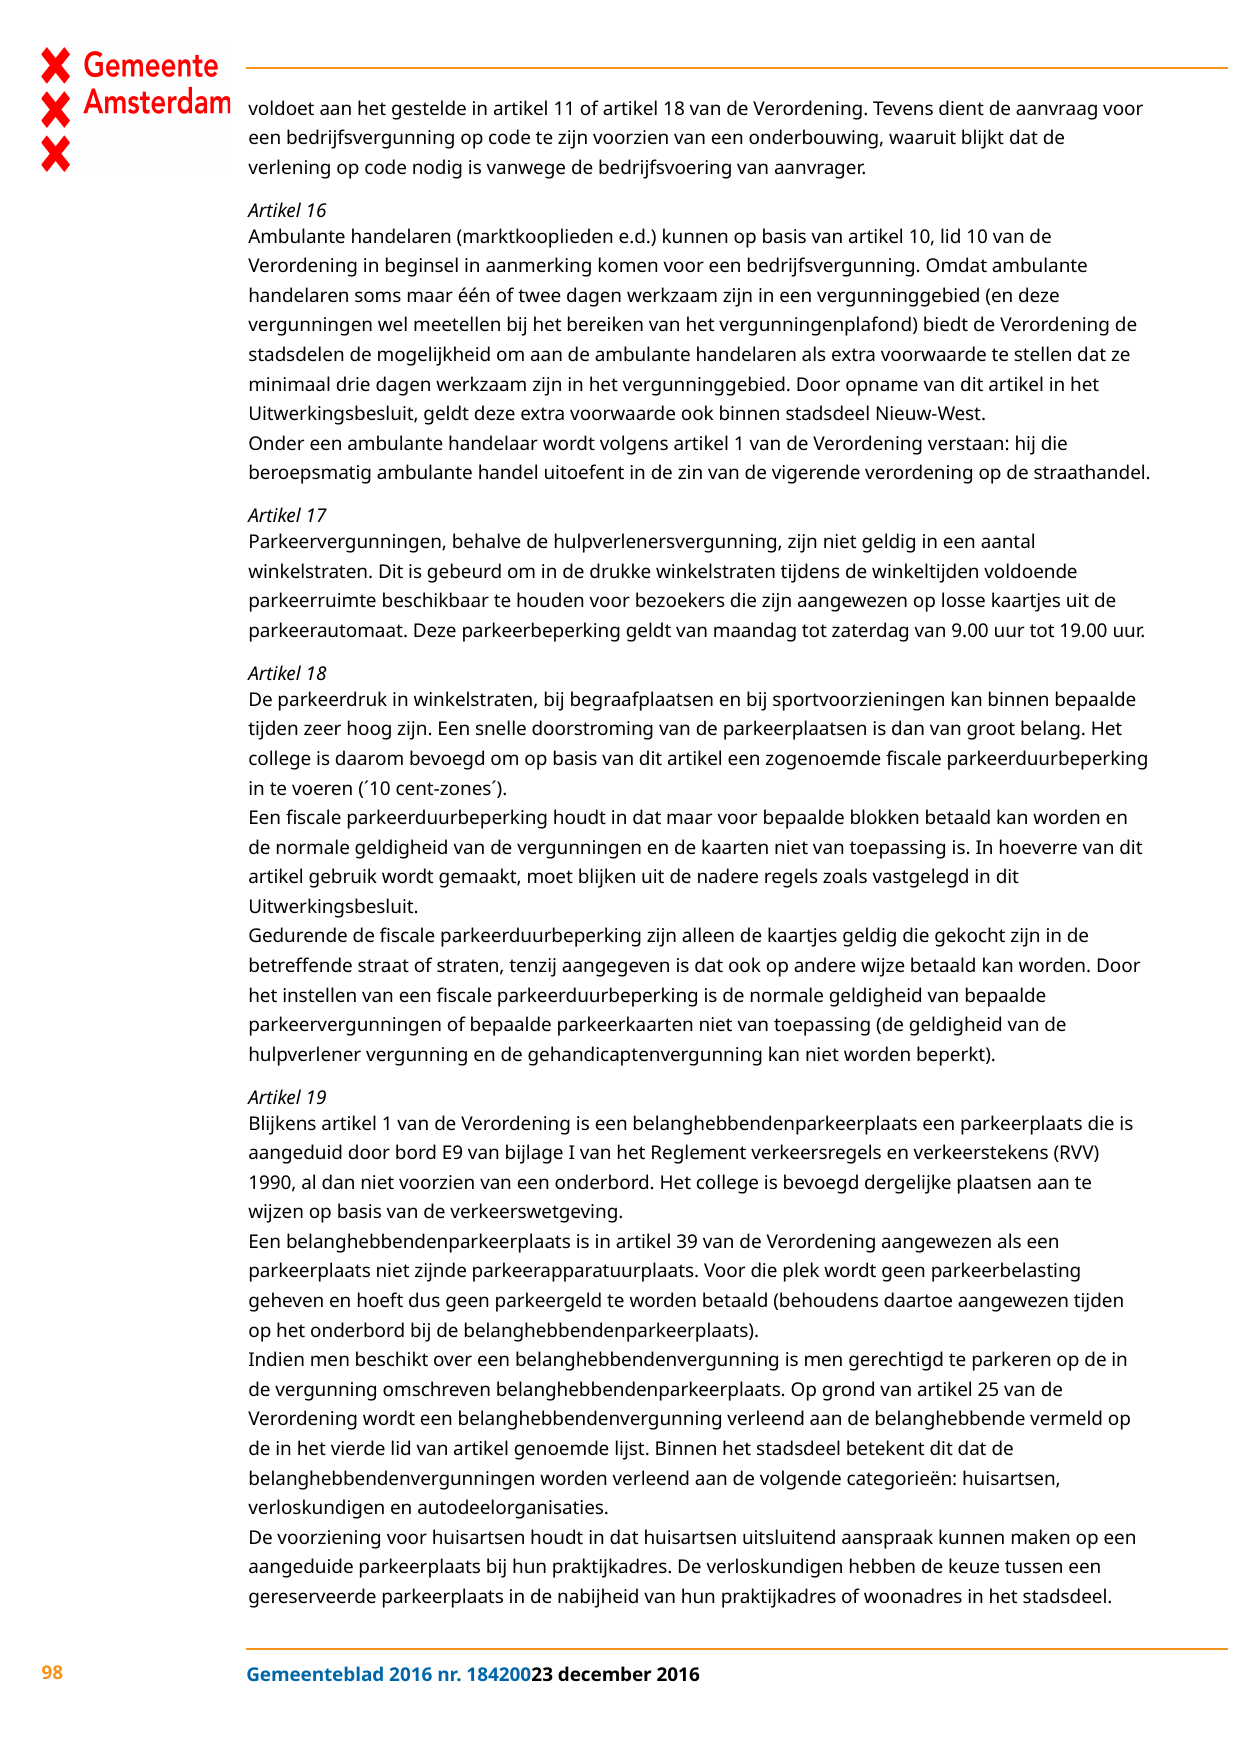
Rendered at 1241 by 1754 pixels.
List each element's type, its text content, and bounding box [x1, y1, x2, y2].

text voldoet aan het gestelde in artikel 11 of artikel 18 van de Verordening. Tevens dient de aanvraag voor een bedrijfsvergunning op code te zijn voorzien van een onderbouwing, waaruit blijkt dat de verlening op code nodig is vanwege de bedrijfsvoering van aanvrager. [248, 95, 1152, 180]
text Gedurende de fiscale parkeerduurbeperking zijn alleen de kaartjes geldig die gekocht zijn in de betreffende straat of straten, tenzij aangegeven is dat ook op andere wijze betaald kan worden. Door het instellen van een fiscale parkeerduurbeperking is de normale geldigheid van bepaalde parkeervergunningen of bepaalde parkeerkaarten niet van toepassing (de geldigheid van de hulpverlener vergunning en de gehandicaptenvergunning kan niet worden beperkt). [248, 923, 1152, 1067]
text Artikel 16 [248, 197, 1152, 223]
text Artikel 18 [248, 660, 1152, 686]
text De parkeerdruk in winkelstraten, bij begraafplaatsen en bij sportvoorzieningen kan binnen bepaalde tijden zeer hoog zijn. Een snelle doorstroming van de parkeerplaatsen is dan van groot belang. Het college is daarom bevoegd om op basis van dit artikel een zogenoemde fiscale parkeerduurbeperking in te voeren (´10 cent-zones´). [248, 686, 1152, 800]
text Blijkens artikel 1 van de Verordening is een belanghebbendenparkeerplaats een parkeerplaats die is aangeduid door bord E9 van bijlage I van het Reglement verkeersregels en verkeerstekens (RVV) 1990, al dan niet voorzien van een onderbord. Het college is bevoegd dergelijke plaatsen aan te wijzen op basis van de verkeerswetgeving. [248, 1110, 1152, 1224]
text Indien men beschikt over een belanghebbendenvergunning is men gerechtigd te parkeren op de in de vergunning omschreven belanghebbendenparkeerplaats. Op grond van artikel 25 van de Verordening wordt een belanghebbendenvergunning verleend aan de belanghebbende vermeld op de in het vierde lid van artikel genoemde lijst. Binnen het stadsdeel betekent dit dat de belanghebbendenvergunningen worden verleend aan de volgende categorieën: huisartsen, verloskundigen en autodeelorganisaties. [248, 1346, 1152, 1520]
text Onder een ambulante handelaar wordt volgens artikel 1 van de Verordening verstaan: hij die beroepsmatig ambulante handel uitoefent in de zin van de vigerende verordening op de straathandel. [248, 430, 1152, 485]
text Een fiscale parkeerduurbeperking houdt in dat maar voor bepaalde blokken betaald kan worden en de normale geldigheid van de vergunningen en de kaarten niet van toepassing is. In hoeverre van dit artikel gebruik wordt gemaakt, moet blijken uit de nadere regels zoals vastgelegd in dit Uitwerkingsbesluit. [248, 804, 1152, 919]
text Artikel 19 [248, 1084, 1152, 1110]
text Een belanghebbendenparkeerplaats is in artikel 39 van de Verordening aangewezen als een parkeerplaats niet zijnde parkeerapparatuurplaats. Voor die plek wordt geen parkeerbelasting geheven en hoeft dus geen parkeergeld te worden betaald (behoudens daartoe aangewezen tijden op het onderbord bij de belanghebbendenparkeerplaats). [248, 1228, 1152, 1343]
text De voorziening voor huisartsen houdt in dat huisartsen uitsluitend aanspraak kunnen maken op een aangeduide parkeerplaats bij hun praktijkadres. De verloskundigen hebben de keuze tussen een gereserveerde parkeerplaats in de nabijheid van hun praktijkadres of woonadres in het stadsdeel. [248, 1524, 1152, 1609]
text Artikel 17 [248, 503, 1152, 528]
text Ambulante handelaren (marktkooplieden e.d.) kunnen op basis van artikel 10, lid 10 van de Verordening in beginsel in aanmerking komen voor een bedrijfsvergunning. Omdat ambulante handelaren soms maar één of twee dagen werkzaam zijn in een vergunninggebied (en deze vergunningen wel meetellen bij het bereiken van het vergunningenplafond) biedt de Verordening de stadsdelen de mogelijkheid om aan de ambulante handelaren als extra voorwaarde te stellen dat ze minimaal drie dagen werkzaam zijn in het vergunninggebied. Door opname van dit artikel in het Uitwerkingsbesluit, geldt deze extra voorwaarde ook binnen stadsdeel Nieuw-West. [248, 223, 1152, 426]
text Parkeervergunningen, behalve de hulpverlenersvergunning, zijn niet geldig in een aantal winkelstraten. Dit is gebeurd om in de drukke winkelstraten tijdens de winkeltijden voldoende parkeerruimte beschikbaar te houden voor bezoekers die zijn aangewezen op losse kaartjes uit de parkeerautomaat. Deze parkeerbeperking geldt van maandag tot zaterdag van 9.00 uur tot 19.00 uur. [248, 528, 1152, 643]
picture [41, 47, 231, 172]
